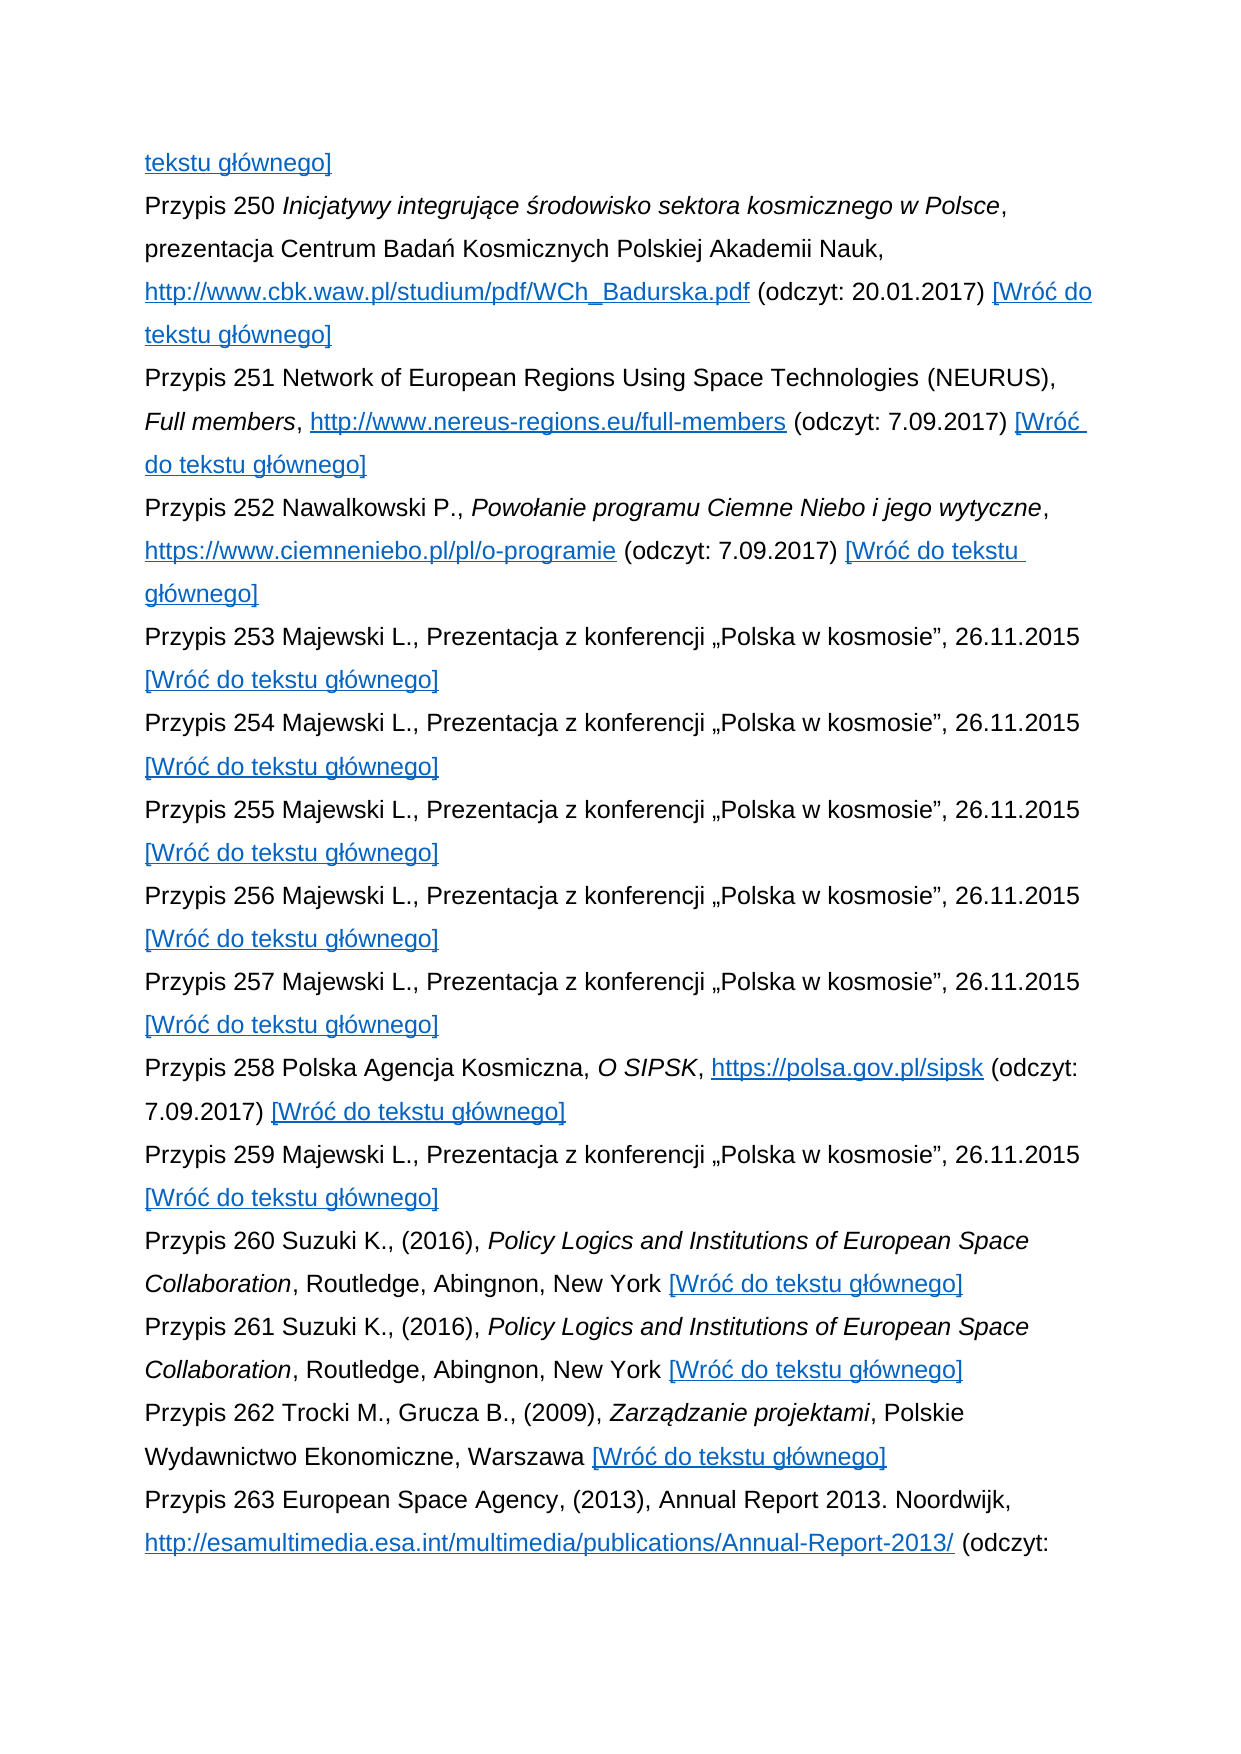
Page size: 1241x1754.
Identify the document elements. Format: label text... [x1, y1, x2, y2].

text Przypis 250 Inicjatywy integrujące środowisko sektora kosmicznego w Polsce, prezentacja Centrum Badań Kosmicznych Polskiej Akademii Nauk, http://www.cbk.waw.pl/studium/pdf/WCh_Badurska.pdf (odczyt: 20.01.2017) [Wróć do tekstu głównego] [144, 191, 1096, 349]
text Przypis 260 Suzuki K., (2016), Policy Logics and Institutions of European Space Collaboration, Routledge, Abingnon, New York [Wróć do tekstu głównego] [144, 1226, 1096, 1298]
text Przypis 251 Network of European Regions Using Space Technologies (NEURUS), Full members, http://www.nereus-regions.eu/full-members (odczyt: 7.09.2017) [Wróć do tekstu głównego] [144, 363, 1096, 478]
text Przypis 257 Majewski L., Prezentacja z konferencji „Polska w kosmosie”, 26.11.2015 [Wróć do tekstu głównego] [144, 967, 1096, 1039]
text Przypis 253 Majewski L., Prezentacja z konferencji „Polska w kosmosie”, 26.11.2015 [Wróć do tekstu głównego] [144, 622, 1096, 694]
text Przypis 263 European Space Agency, (2013), Annual Report 2013. Noordwijk, http://esamultimedia.esa.int/multimedia/publications/Annual-Report-2013/ (odczyt: [144, 1484, 1096, 1556]
text Przypis 258 Polska Agencja Kosmiczna, O SIPSK, https://polsa.gov.pl/sipsk (odczyt: 7.09.2017) [Wróć do tekstu głównego] [144, 1053, 1096, 1125]
text Przypis 261 Suzuki K., (2016), Policy Logics and Institutions of European Space Collaboration, Routledge, Abingnon, New York [Wróć do tekstu głównego] [144, 1312, 1096, 1384]
text Przypis 262 Trocki M., Grucza B., (2009), Zarządzanie projektami, Polskie Wydawnictwo Ekonomiczne, Warszawa [Wróć do tekstu głównego] [144, 1398, 1096, 1470]
text Przypis 259 Majewski L., Prezentacja z konferencji „Polska w kosmosie”, 26.11.2015 [Wróć do tekstu głównego] [144, 1139, 1096, 1211]
text tekstu głównego] [144, 148, 1096, 176]
text Przypis 254 Majewski L., Prezentacja z konferencji „Polska w kosmosie”, 26.11.2015 [Wróć do tekstu głównego] [144, 708, 1096, 780]
text Przypis 255 Majewski L., Prezentacja z konferencji „Polska w kosmosie”, 26.11.2015 [Wróć do tekstu głównego] [144, 794, 1096, 866]
text Przypis 256 Majewski L., Prezentacja z konferencji „Polska w kosmosie”, 26.11.2015 [Wróć do tekstu głównego] [144, 881, 1096, 953]
text Przypis 252 Nawalkowski P., Powołanie programu Ciemne Niebo i jego wytyczne, https://www.ciemneniebo.pl/pl/o-programie (odczyt: 7.09.2017) [Wróć do tekstu głównego] [144, 493, 1096, 608]
